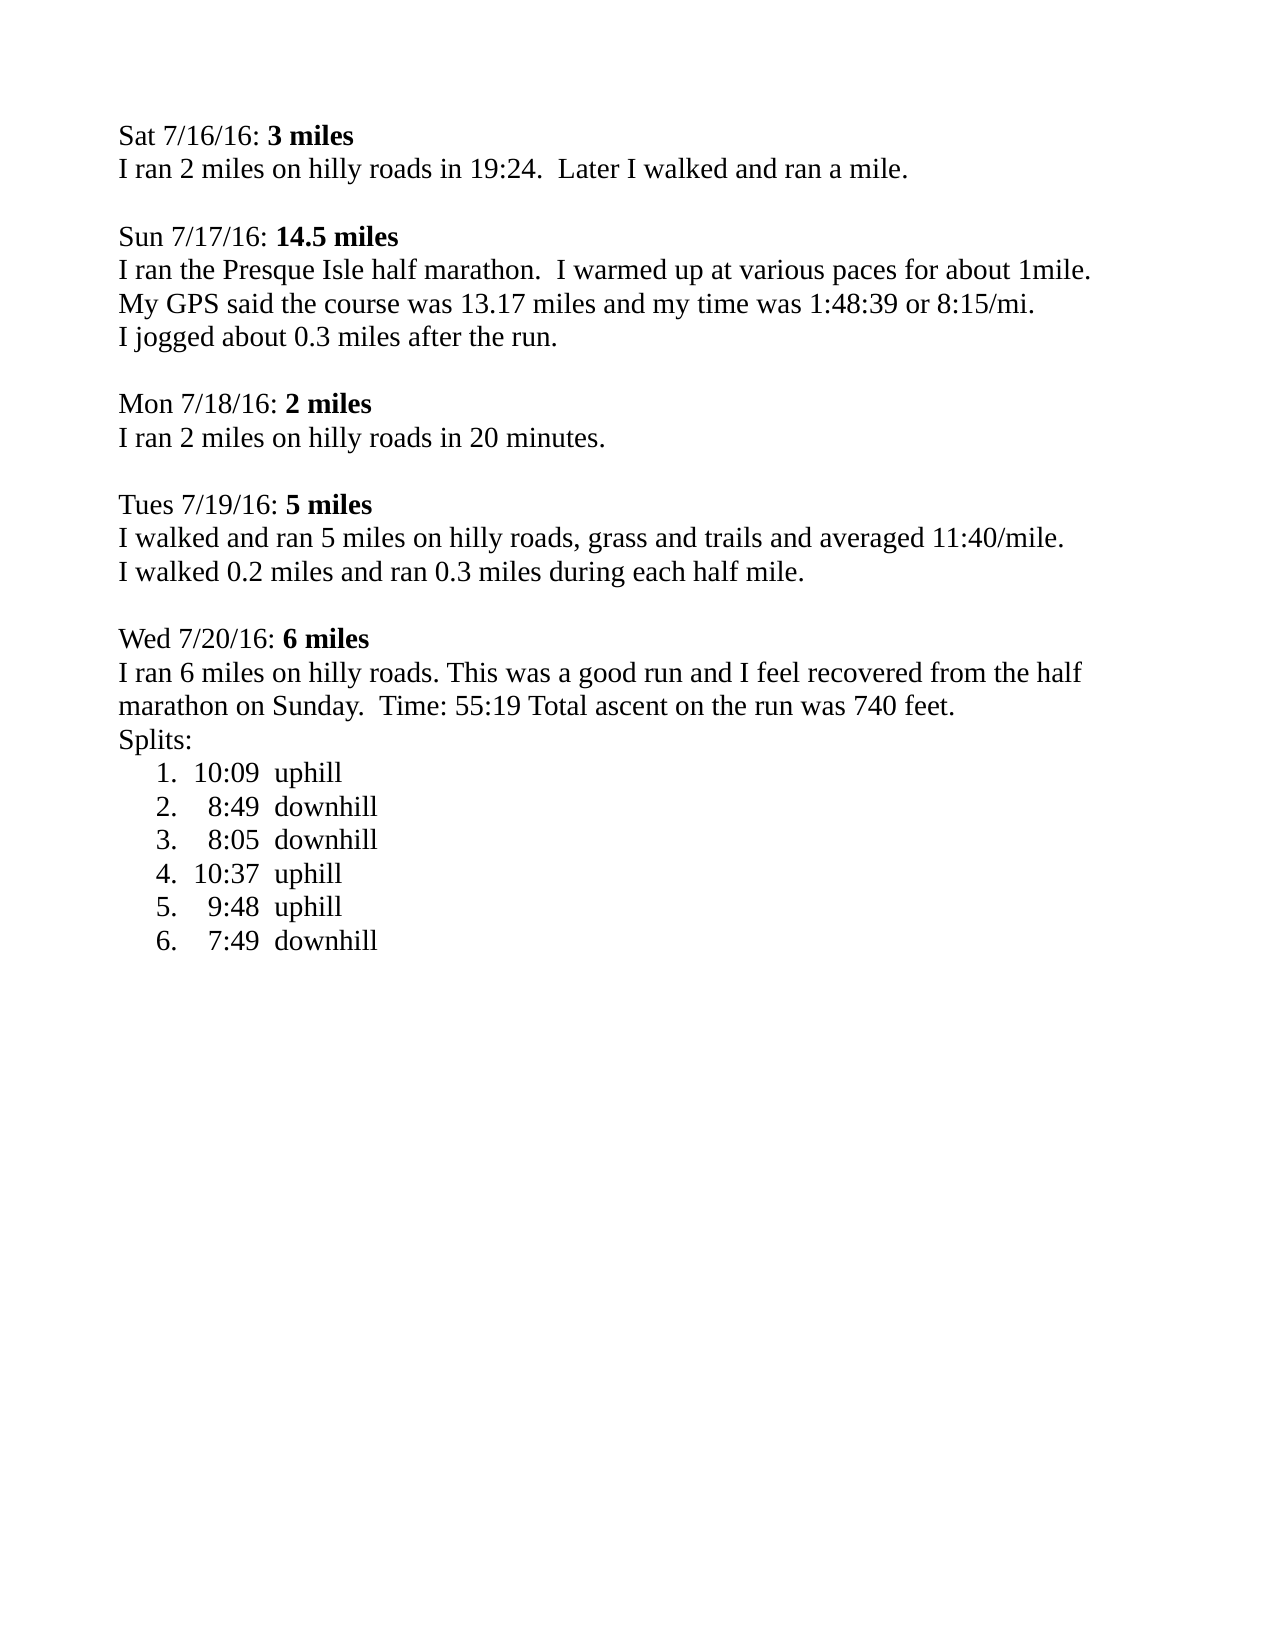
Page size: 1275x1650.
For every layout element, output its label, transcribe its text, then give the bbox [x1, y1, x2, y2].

text I ran the Presque Isle half marathon. I warmed up at various paces for about 1mile. [118, 252, 1157, 286]
list 9:48 uphill [156, 889, 1157, 923]
text I ran 2 miles on hilly roads in 20 minutes. [118, 420, 1157, 453]
text Tues 7/19/16: 5 miles [118, 487, 1157, 521]
text I walked and ran 5 miles on hilly roads, grass and trails and averaged 11:40/mile. [118, 521, 1157, 554]
text Mon 7/18/16: 2 miles [118, 386, 1157, 420]
list 8:49 downhill [156, 789, 1157, 822]
text Sun 7/17/16: 14.5 miles [118, 219, 1157, 252]
text I ran 6 miles on hilly roads. This was a good run and I feel recovered from the half marathon on Sunday. Time: 55:19 Total ascent on the run was 740 feet. [118, 655, 1157, 722]
text I walked 0.2 miles and ran 0.3 miles during each half mile. [118, 554, 1157, 588]
list 8:05 downhill [156, 822, 1157, 856]
text Splits: [118, 722, 1157, 755]
list 10:09 uphill [156, 755, 1157, 789]
text I jogged about 0.3 miles after the run. [118, 319, 1157, 353]
text I ran 2 miles on hilly roads in 19:24. Later I walked and ran a mile. [118, 152, 1157, 185]
list 10:37 uphill [156, 856, 1157, 889]
list 7:49 downhill [156, 923, 1157, 957]
text Wed 7/20/16: 6 miles [118, 621, 1157, 655]
text My GPS said the course was 13.17 miles and my time was 1:48:39 or 8:15/mi. [118, 286, 1157, 319]
text Sat 7/16/16: 3 miles [118, 118, 1157, 152]
